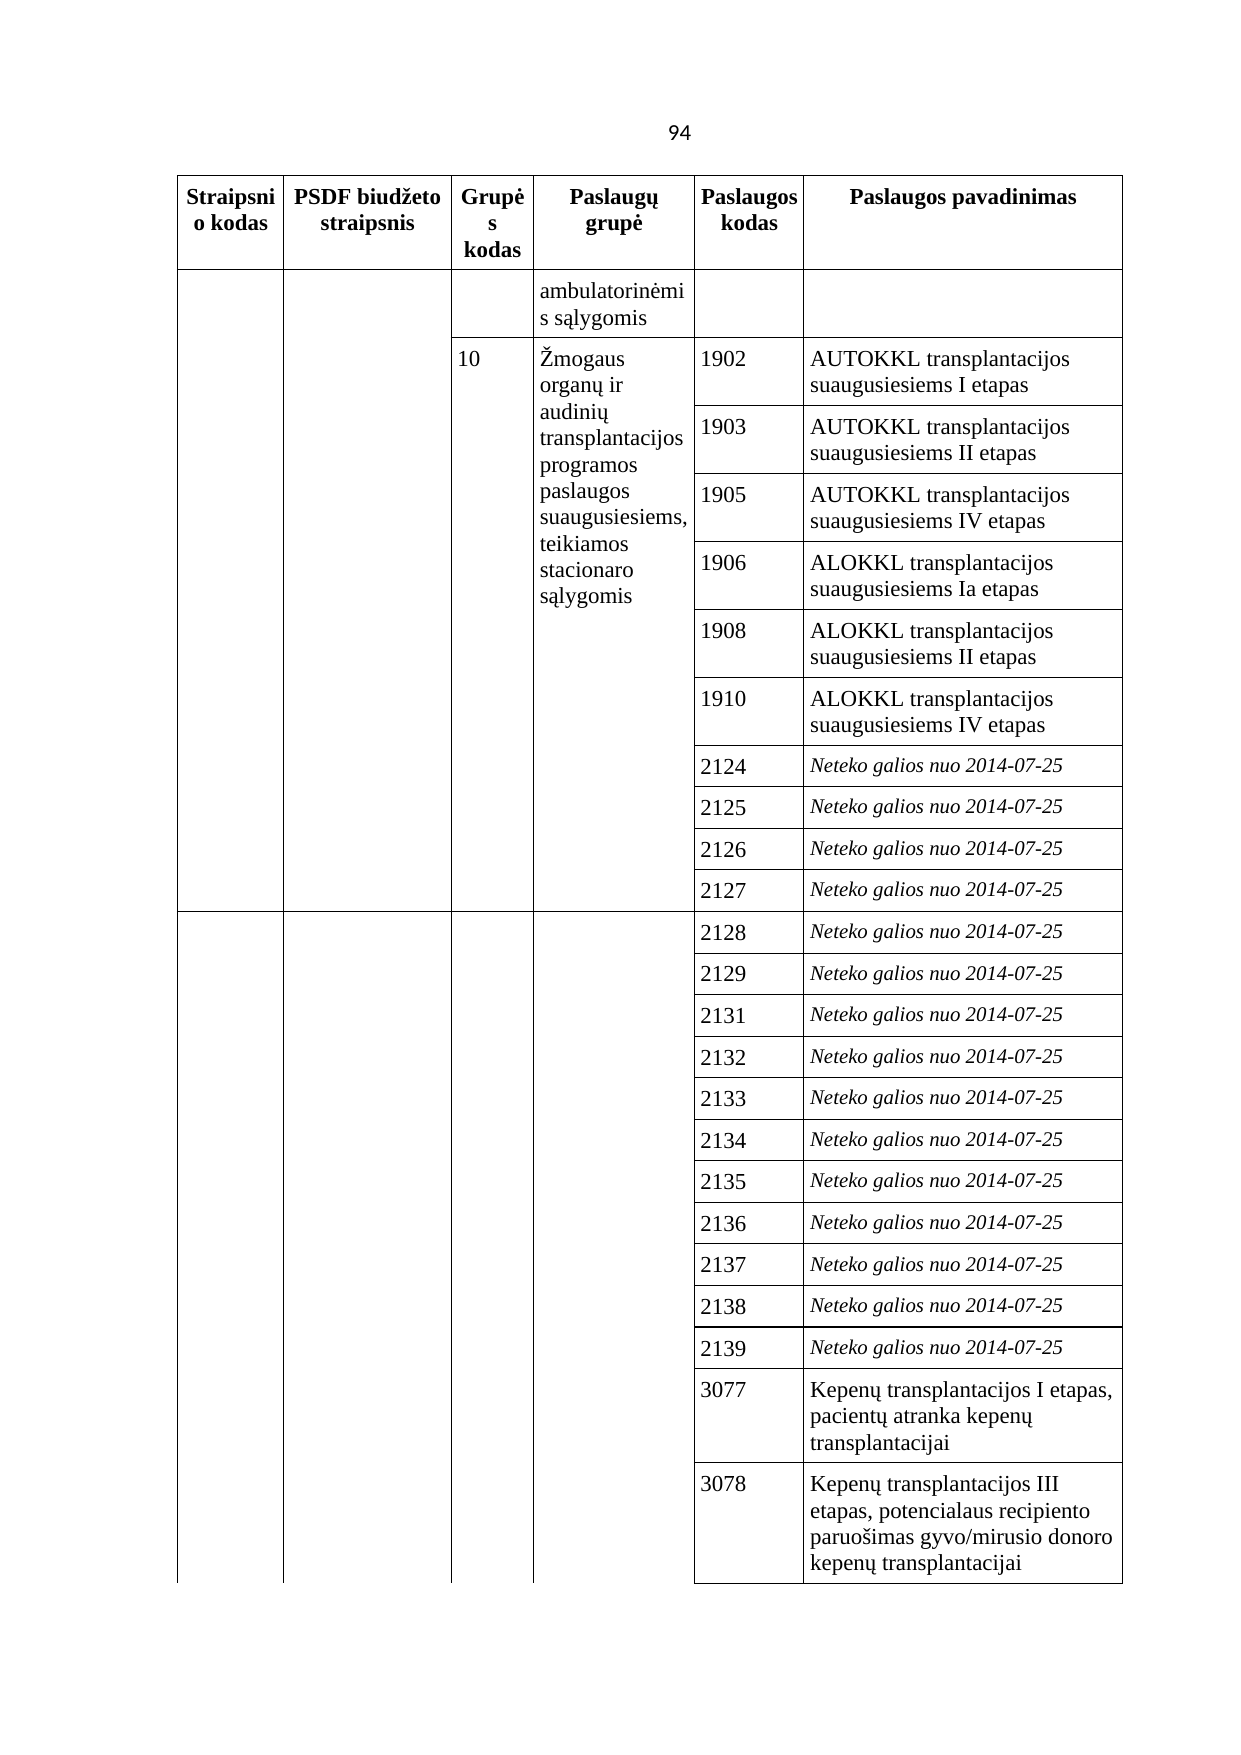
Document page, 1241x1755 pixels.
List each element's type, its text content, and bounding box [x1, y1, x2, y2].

table_cell [452, 1202, 533, 1243]
table_cell [452, 994, 533, 1036]
table_cell [284, 1119, 451, 1160]
table_cell [534, 1202, 694, 1243]
table_cell ALOKKL transplantacijos suaugusiesiems Ia etapas [804, 542, 1122, 609]
table_cell 2133 [695, 1078, 803, 1119]
table_cell 1908 [695, 610, 803, 677]
table_cell [178, 1326, 283, 1368]
table_cell [452, 1285, 533, 1326]
table_cell 2124 [695, 746, 803, 786]
table_cell Žmogaus organų ir audinių transplantacijos programos paslaugos suaugusiesiems, teikiamos stacionaro sąlygomis [534, 338, 694, 828]
table_cell [284, 953, 451, 994]
table_cell Neteko galios nuo 2014-07-25 [804, 1120, 1122, 1160]
table_cell [452, 1119, 533, 1160]
table_cell [452, 1462, 533, 1583]
table_cell [178, 473, 283, 541]
table_cell [284, 828, 451, 869]
table_cell [534, 1285, 694, 1326]
table_cell [534, 1462, 694, 1583]
table_cell [284, 994, 451, 1036]
table_cell [284, 609, 451, 677]
table_header Paslaugos kodas [695, 176, 803, 269]
table_header Paslaugų grupė [534, 176, 694, 269]
table_cell AUTOKKL transplantacijos suaugusiesiems IV etapas [804, 474, 1122, 541]
table_cell [534, 1160, 694, 1202]
table_header Paslaugos pavadinimas [804, 176, 1122, 269]
table_cell [452, 1036, 533, 1077]
table_cell [178, 1160, 283, 1202]
table_cell 10 [452, 338, 533, 828]
table_cell [452, 1368, 533, 1462]
table_cell [452, 270, 533, 337]
table_cell Neteko galios nuo 2014-07-25 [804, 787, 1122, 828]
table_cell [178, 1368, 283, 1462]
table_cell [284, 1285, 451, 1326]
table_cell [452, 869, 533, 911]
table_cell [178, 270, 283, 337]
table_cell [178, 869, 283, 911]
table_cell [452, 1160, 533, 1202]
table_cell [284, 473, 451, 541]
table_cell Neteko galios nuo 2014-07-25 [804, 954, 1122, 994]
table_cell 2139 [695, 1328, 803, 1368]
table_cell 3078 [695, 1463, 803, 1583]
table_cell [178, 994, 283, 1036]
table_cell [452, 912, 533, 952]
table_cell [178, 953, 283, 994]
table_cell [534, 1077, 694, 1119]
table_cell [284, 912, 451, 952]
table_cell [452, 1077, 533, 1119]
table_cell [452, 953, 533, 994]
table_cell [534, 953, 694, 994]
table_cell [178, 828, 283, 869]
table_cell Neteko galios nuo 2014-07-25 [804, 995, 1122, 1036]
table_cell Neteko galios nuo 2014-07-25 [804, 1203, 1122, 1243]
table_cell [284, 1077, 451, 1119]
table_cell [284, 1326, 451, 1368]
table_cell [534, 1368, 694, 1462]
table_cell [534, 1119, 694, 1160]
table_cell [178, 1285, 283, 1326]
table_cell Neteko galios nuo 2014-07-25 [804, 1078, 1122, 1119]
table_cell [284, 337, 451, 405]
table_cell Neteko galios nuo 2014-07-25 [804, 870, 1122, 911]
table_cell [178, 786, 283, 828]
table_cell [284, 1202, 451, 1243]
table_cell [284, 270, 451, 337]
table_cell [178, 1243, 283, 1285]
table_cell [178, 405, 283, 473]
table_cell [178, 609, 283, 677]
table_cell [178, 541, 283, 609]
table_cell [178, 337, 283, 405]
table_cell AUTOKKL transplantacijos suaugusiesiems II etapas [804, 406, 1122, 473]
table_cell [178, 1202, 283, 1243]
table_cell [178, 1036, 283, 1077]
table_cell Neteko galios nuo 2014-07-25 [804, 829, 1122, 869]
table_cell [284, 1462, 451, 1583]
table_cell 2135 [695, 1161, 803, 1202]
table_cell [534, 1326, 694, 1368]
table_cell 2129 [695, 954, 803, 994]
table_cell 2138 [695, 1286, 803, 1326]
table_cell 2128 [695, 912, 803, 952]
table_cell Kepenų transplantacijos III etapas, potencialaus recipiento paruošimas gyvo/mirusio donoro kepenų transplantacijai [804, 1463, 1122, 1583]
table_cell ALOKKL transplantacijos suaugusiesiems II etapas [804, 610, 1122, 677]
table_header Straipsnio kodas [178, 176, 283, 269]
table_cell Neteko galios nuo 2014-07-25 [804, 1286, 1122, 1326]
table_cell [284, 745, 451, 786]
table_cell Neteko galios nuo 2014-07-25 [804, 1161, 1122, 1202]
table_cell [284, 869, 451, 911]
table_cell 1903 [695, 406, 803, 473]
table_cell [534, 994, 694, 1036]
table_cell [178, 677, 283, 744]
table_cell [178, 1077, 283, 1119]
table_cell [695, 270, 803, 337]
table_cell 2132 [695, 1037, 803, 1077]
table_cell [284, 541, 451, 609]
table_cell [178, 1119, 283, 1160]
table_header Grupės kodas [452, 176, 533, 269]
table_cell [284, 1368, 451, 1462]
table_cell 2125 [695, 787, 803, 828]
table_cell Neteko galios nuo 2014-07-25 [804, 912, 1122, 952]
table_header PSDF biudžeto straipsnis [284, 176, 451, 269]
table_cell [452, 828, 533, 869]
table_cell [284, 786, 451, 828]
table_cell 1906 [695, 542, 803, 609]
table_cell [284, 1160, 451, 1202]
table_cell 2134 [695, 1120, 803, 1160]
table_cell 2136 [695, 1203, 803, 1243]
table_cell [178, 912, 283, 952]
table_cell [534, 1036, 694, 1077]
table_cell Kepenų transplantacijos I etapas, pacientų atranka kepenų transplantacijai [804, 1369, 1122, 1462]
table_cell [534, 828, 694, 869]
table_cell Neteko galios nuo 2014-07-25 [804, 746, 1122, 786]
table_cell Neteko galios nuo 2014-07-25 [804, 1328, 1122, 1368]
table_cell ALOKKL transplantacijos suaugusiesiems IV etapas [804, 678, 1122, 744]
table_cell [284, 405, 451, 473]
table_cell Neteko galios nuo 2014-07-25 [804, 1244, 1122, 1285]
table_cell [284, 677, 451, 744]
table_cell 2127 [695, 870, 803, 911]
table_cell 2137 [695, 1244, 803, 1285]
table_cell 2126 [695, 829, 803, 869]
table_cell [452, 1326, 533, 1368]
table_cell ambulatorinėmis sąlygomis [534, 270, 694, 337]
table_cell AUTOKKL transplantacijos suaugusiesiems I etapas [804, 338, 1122, 405]
table_cell [534, 1243, 694, 1285]
table_cell 1910 [695, 678, 803, 744]
table_cell [178, 745, 283, 786]
table_cell [534, 869, 694, 911]
table_cell 1905 [695, 474, 803, 541]
table_cell 1902 [695, 338, 803, 405]
table_cell [284, 1243, 451, 1285]
table_cell 3077 [695, 1369, 803, 1462]
table_cell [804, 270, 1122, 337]
table_cell [452, 1243, 533, 1285]
table_cell 2131 [695, 995, 803, 1036]
table_cell [284, 1036, 451, 1077]
table_cell [534, 912, 694, 952]
table_cell Neteko galios nuo 2014-07-25 [804, 1037, 1122, 1077]
table_cell [178, 1462, 283, 1583]
